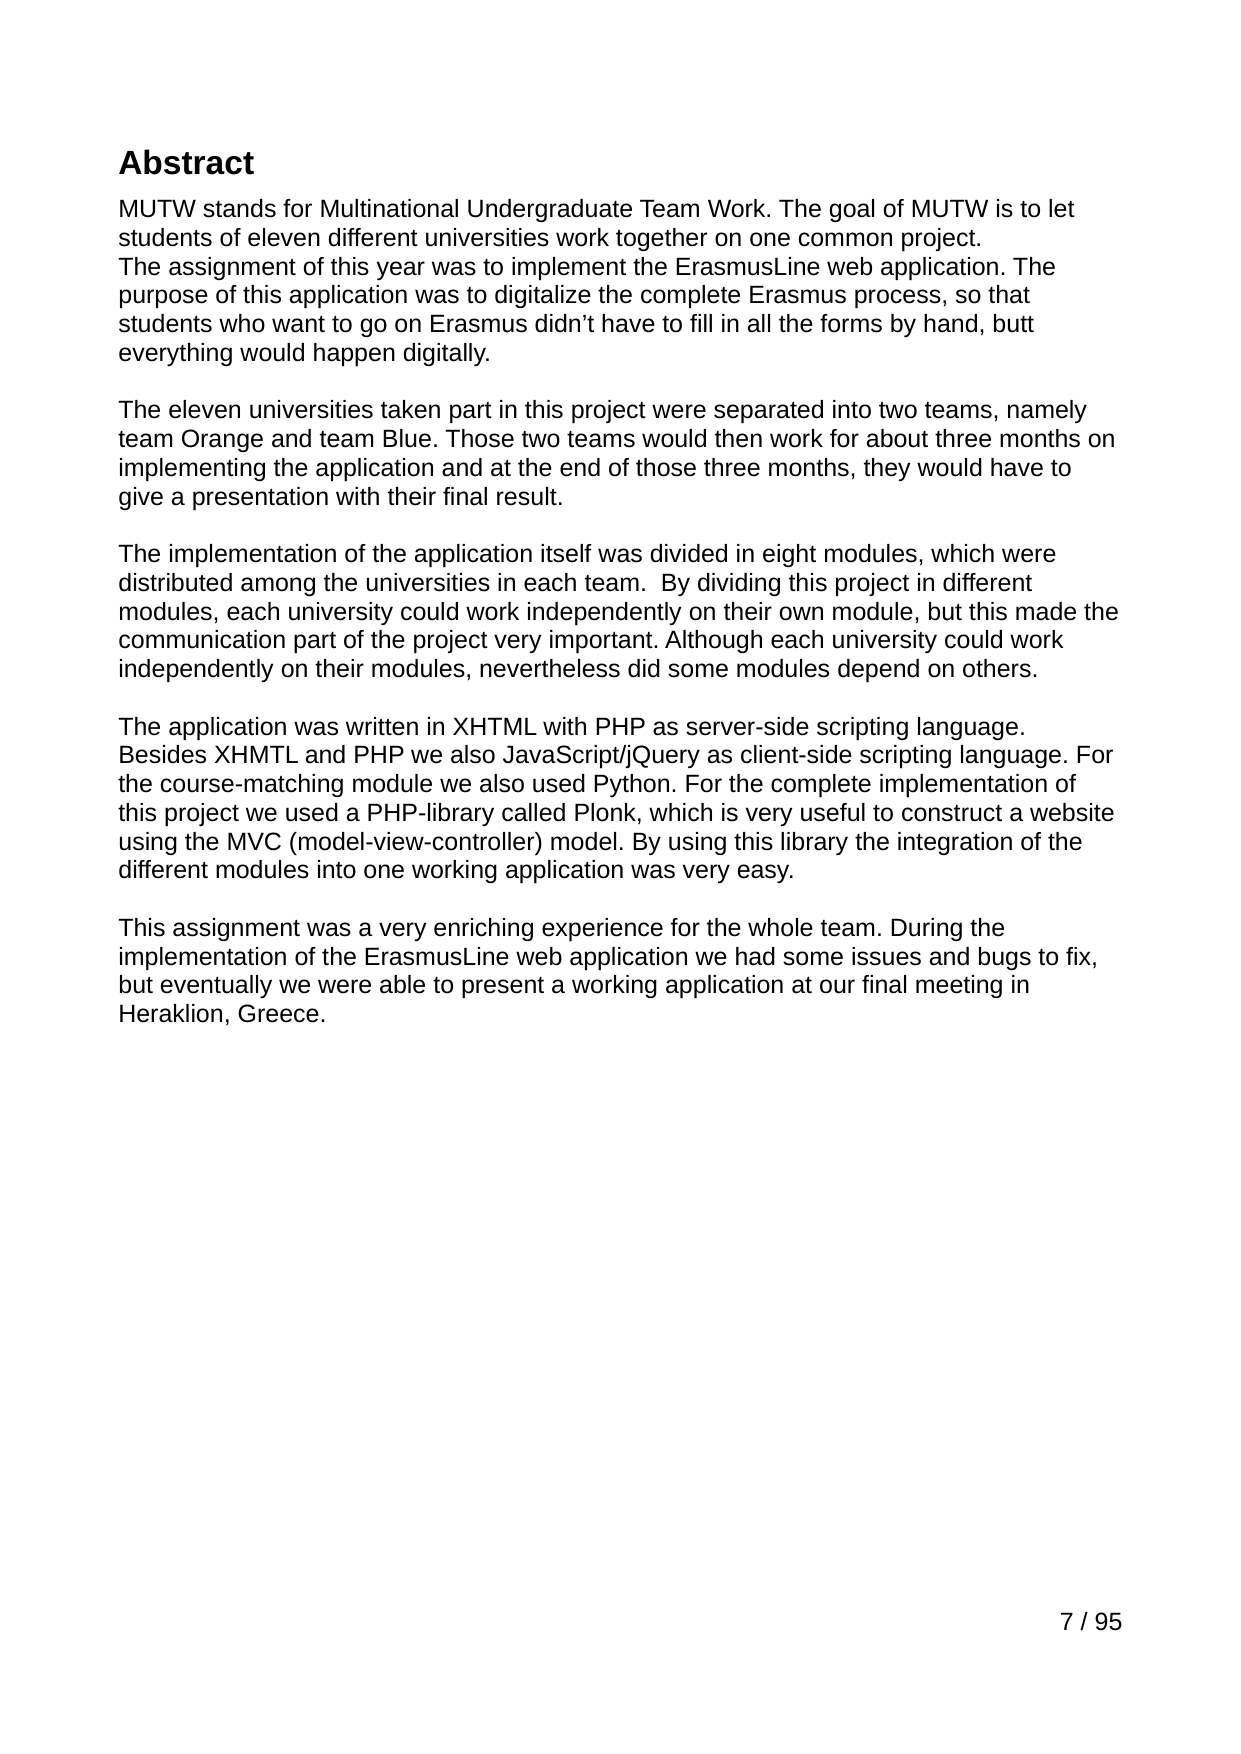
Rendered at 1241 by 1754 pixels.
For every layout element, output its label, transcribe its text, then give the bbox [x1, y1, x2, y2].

subtitle Abstract [118, 143, 1122, 182]
text MUTW stands for Multinational Undergraduate Team Work. The goal of MUTW is to let students of eleven different universities work together on one common project. The assignment of this year was to implement the ErasmusLine web application. The purpose of this application was to digitalize the complete Erasmus process, so that students who want to go on Erasmus didn’t have to fill in all the forms by hand, butt everything would happen digitally. The eleven universities taken part in this project were separated into two teams, namely team Orange and team Blue. Those two teams would then work for about three months on implementing the application and at the end of those three months, they would have to give a presentation with their final result. The implementation of the application itself was divided in eight modules, which were distributed among the universities in each team. By dividing this project in different modules, each university could work independently on their own module, but this made the communication part of the project very important. Although each university could work independently on their modules, nevertheless did some modules depend on others. The application was written in XHTML with PHP as server-side scripting language. Besides XHMTL and PHP we also JavaScript/jQuery as client-side scripting language. For the course-matching module we also used Python. For the complete implementation of this project we used a PHP-library called Plonk, which is very useful to construct a website using the MVC (model-view-controller) model. By using this library the integration of the different modules into one working application was very easy. This assignment was a very enriching experience for the whole team. During the implementation of the ErasmusLine web application we had some issues and bugs to fix, but eventually we were able to present a working application at our final meeting in Heraklion, Greece. [118, 194, 1122, 1028]
